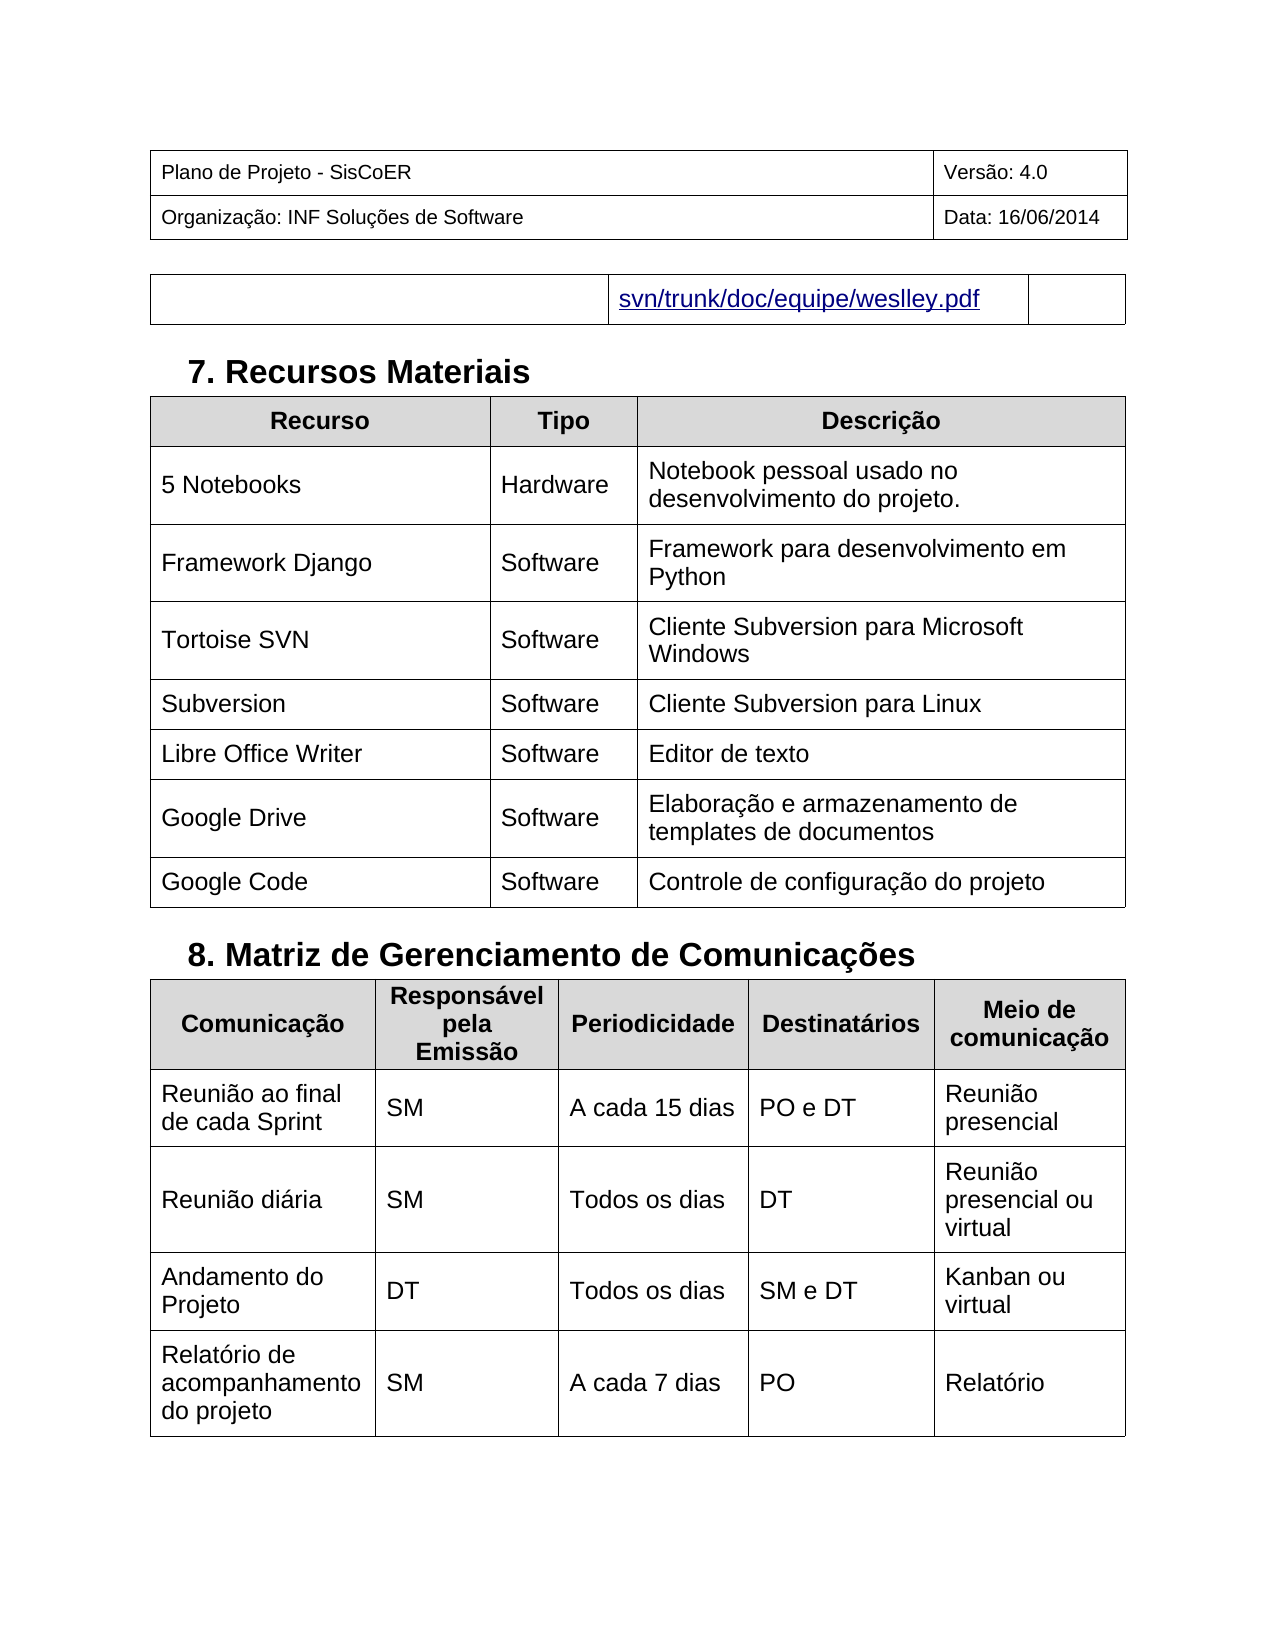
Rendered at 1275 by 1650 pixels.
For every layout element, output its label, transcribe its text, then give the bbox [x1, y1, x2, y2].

table_header Destinatários [749, 980, 934, 1069]
table_cell Andamento do Projeto [151, 1253, 375, 1330]
table_cell Cliente Subversion para Microsoft Windows [638, 602, 1125, 679]
table_cell Todos os dias [559, 1147, 748, 1252]
table_cell Google Drive [151, 780, 490, 857]
table_cell Software [491, 780, 637, 857]
table_cell SM [376, 1331, 558, 1436]
table_header Descrição [638, 397, 1125, 446]
table_cell Libre Office Writer [151, 730, 490, 779]
table_cell Software [491, 602, 637, 679]
table_header Responsável pela Emissão [376, 980, 558, 1069]
table_cell 5 Notebooks [151, 447, 490, 523]
table_cell Relatório de acompanhamento do projeto [151, 1331, 375, 1436]
table_cell Reunião diária [151, 1147, 375, 1252]
table_cell A cada 7 dias [559, 1331, 748, 1436]
table_cell Reunião presencial [935, 1070, 1125, 1146]
list Matriz de Gerenciamento de Comunicações [187, 936, 1125, 973]
table_cell Cliente Subversion para Linux [638, 680, 1125, 729]
table_cell SM [376, 1070, 558, 1146]
table_cell Reunião ao final de cada Sprint [151, 1070, 375, 1146]
list Recursos Materiais [187, 353, 1125, 390]
table_cell SM e DT [749, 1253, 934, 1330]
table_cell Elaboração e armazenamento de templates de documentos [638, 780, 1125, 857]
table_cell Kanban ou virtual [935, 1253, 1125, 1330]
table_cell svn/trunk/doc/equipe/weslley.pdf [609, 275, 1028, 323]
table_cell Controle de configuração do projeto [638, 858, 1125, 907]
table_cell Relatório [935, 1331, 1125, 1436]
table_header Periodicidade [559, 980, 748, 1069]
table_cell [1029, 275, 1125, 323]
table_cell Software [491, 525, 637, 601]
table_cell Reunião presencial ou virtual [935, 1147, 1125, 1252]
table_cell Software [491, 680, 637, 729]
table_cell PO e DT [749, 1070, 934, 1146]
table_cell Editor de texto [638, 730, 1125, 779]
table_cell DT [376, 1253, 558, 1330]
table_cell SM [376, 1147, 558, 1252]
table_header Recurso [151, 397, 490, 446]
table_cell DT [749, 1147, 934, 1252]
table_cell Tortoise SVN [151, 602, 490, 679]
table_cell Framework para desenvolvimento em Python [638, 525, 1125, 601]
table_cell Framework Django [151, 525, 490, 601]
table_cell PO [749, 1331, 934, 1436]
table_header Comunicação [151, 980, 375, 1069]
table_header Tipo [491, 397, 637, 446]
table_cell Notebook pessoal usado no desenvolvimento do projeto. [638, 447, 1125, 523]
table_cell Google Code [151, 858, 490, 907]
table_cell A cada 15 dias [559, 1070, 748, 1146]
table_cell Todos os dias [559, 1253, 748, 1330]
table_cell Software [491, 858, 637, 907]
table_cell Software [491, 730, 637, 779]
table_cell Subversion [151, 680, 490, 729]
table_header Meio de comunicação [935, 980, 1125, 1069]
table_cell [151, 275, 608, 323]
table_cell Hardware [491, 447, 637, 523]
